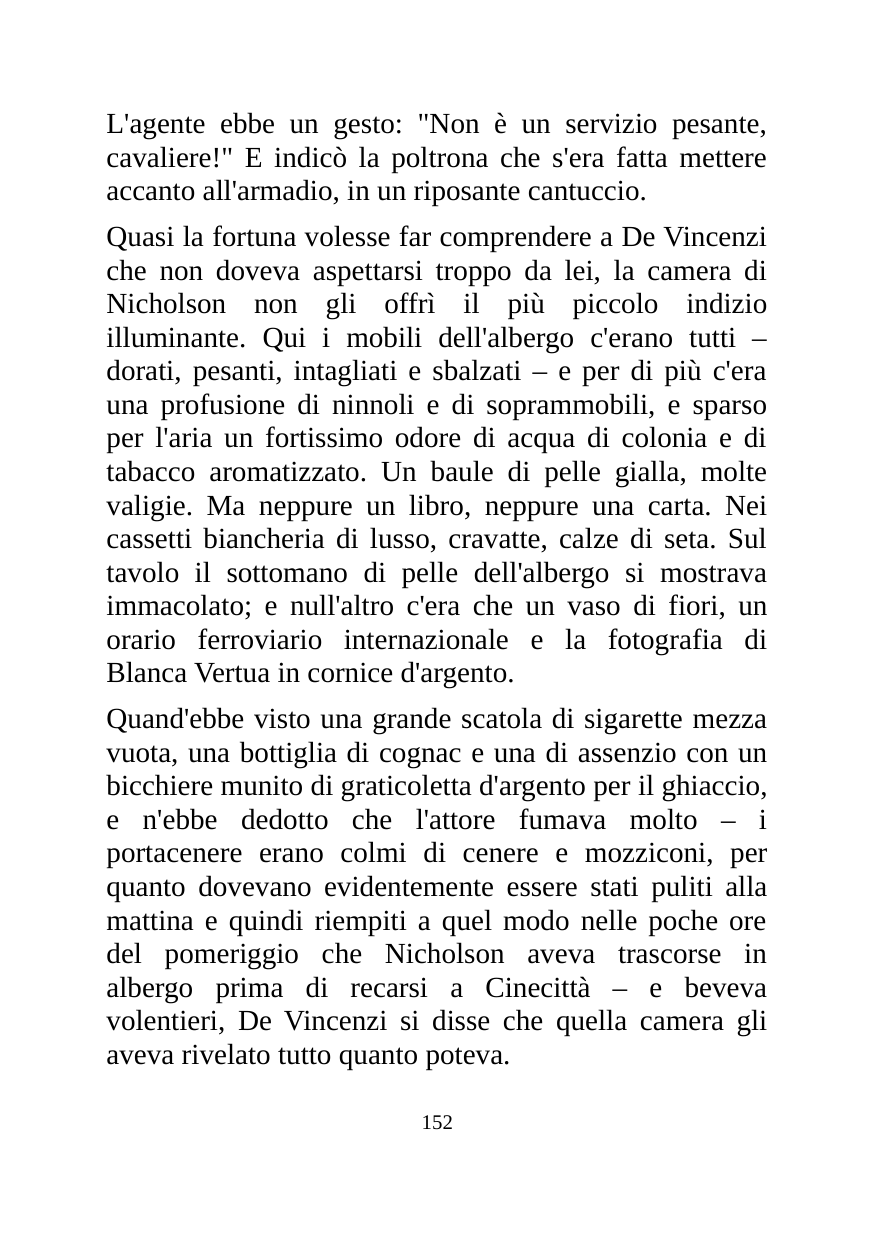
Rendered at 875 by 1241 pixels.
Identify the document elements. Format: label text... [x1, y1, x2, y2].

text L'agente ebbe un gesto: "Non è un servizio pesante, cavaliere!" E indicò la poltrona che s'era fatta mettere accanto all'armadio, in un riposante cantuccio. [106, 106, 768, 207]
text Quand'ebbe visto una grande scatola di sigarette mezza vuota, una bottiglia di cognac e una di assenzio con un bicchiere munito di graticoletta d'argento per il ghiaccio, e n'ebbe dedotto che l'attore fumava molto – i portacenere erano colmi di cenere e mozziconi, per quanto dovevano evidentemente essere stati puliti alla mattina e quindi riempiti a quel modo nelle poche ore del pomeriggio che Nicholson aveva trascorse in albergo prima di recarsi a Cinecittà – e beveva volentieri, De Vincenzi si disse che quella camera gli aveva rivelato tutto quanto poteva. [106, 701, 768, 1070]
text Quasi la fortuna volesse far comprendere a De Vincenzi che non doveva aspettarsi troppo da lei, la camera di Nicholson non gli offrì il più piccolo indizio illuminante. Qui i mobili dell'albergo c'erano tutti – dorati, pesanti, intagliati e sbalzati – e per di più c'era una profusione di ninnoli e di soprammobili, e sparso per l'aria un fortissimo odore di acqua di colonia e di tabacco aromatizzato. Un baule di pelle gialla, molte valigie. Ma neppure un libro, neppure una carta. Nei cassetti biancheria di lusso, cravatte, calze di seta. Sul tavolo il sottomano di pelle dell'albergo si mostrava immacolato; e null'altro c'era che un vaso di fiori, un orario ferroviario internazionale e la fotografia di Blanca Vertua in cornice d'argento. [106, 219, 768, 689]
